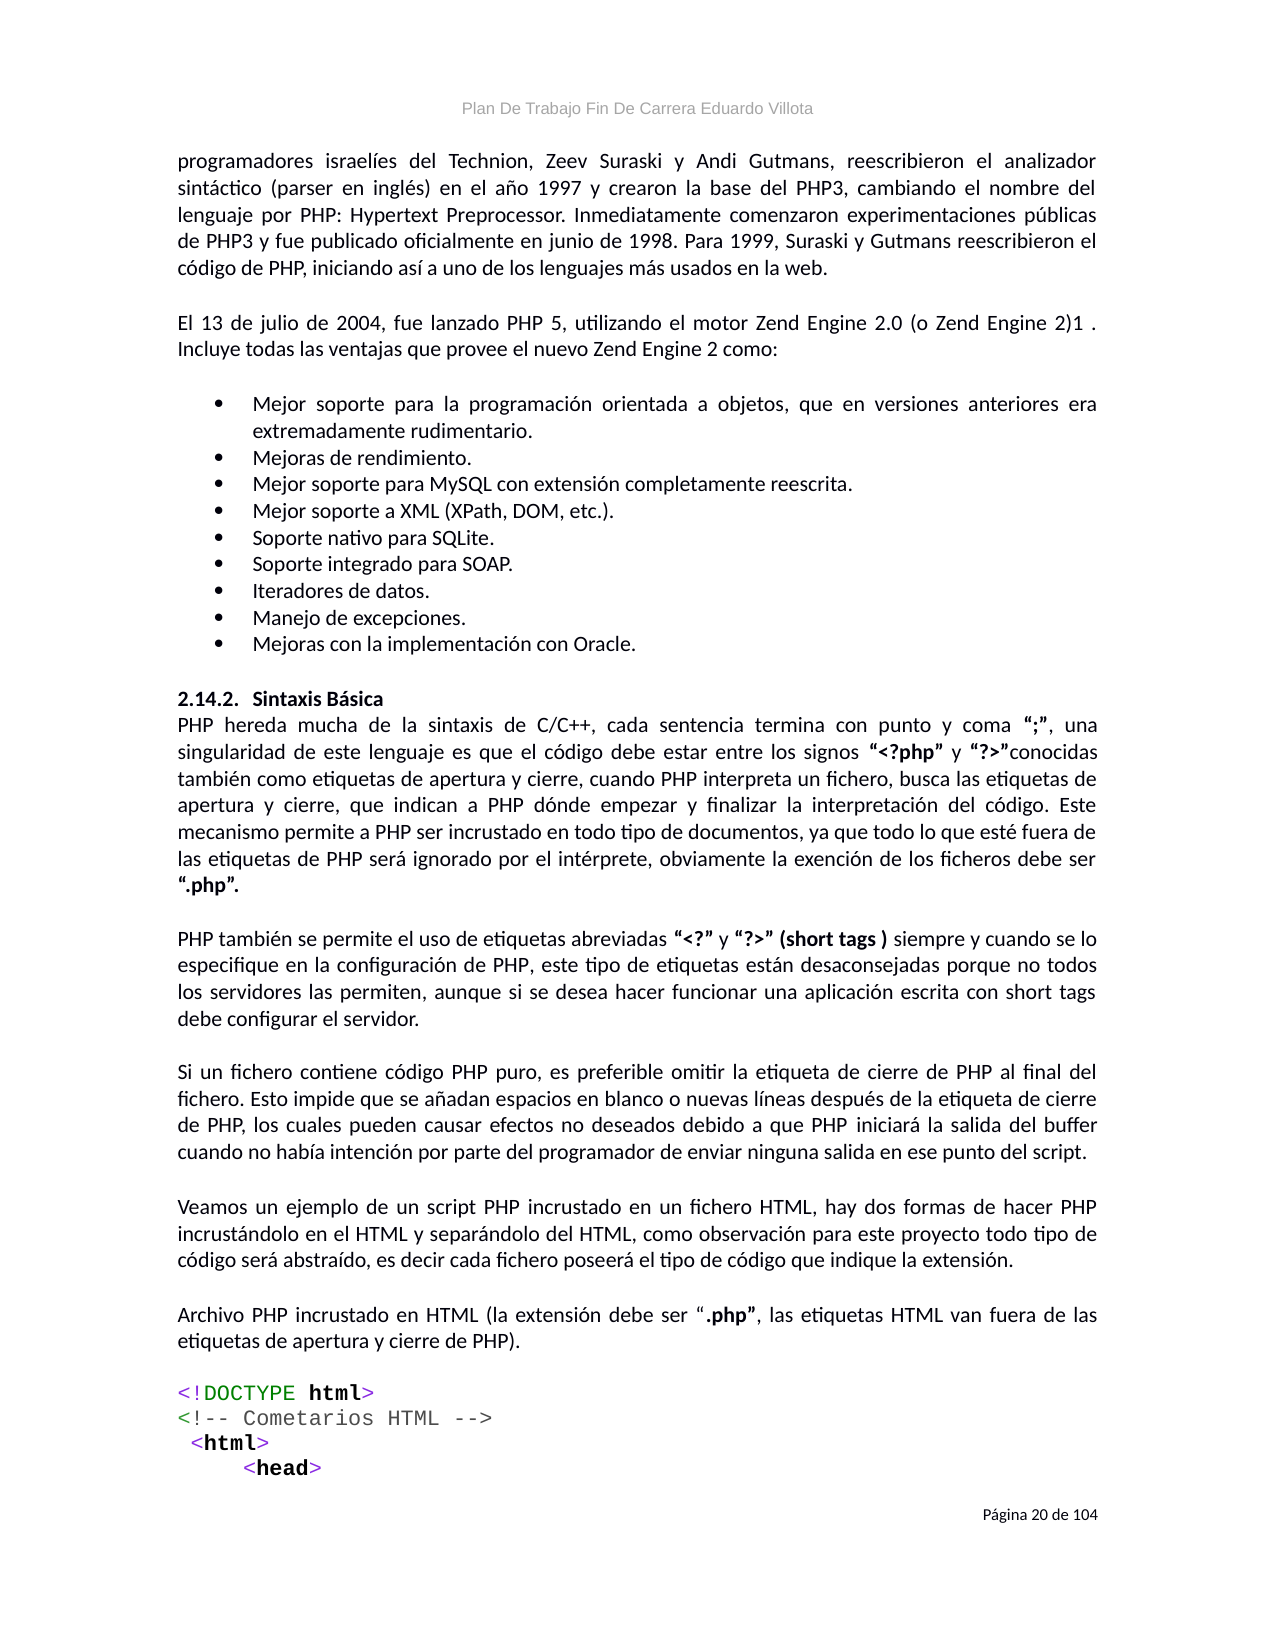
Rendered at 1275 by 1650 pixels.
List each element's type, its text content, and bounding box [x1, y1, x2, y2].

text <!-- Cometarios HTML --> [177, 1407, 1098, 1432]
list Mejoras con la implementación con Oracle. [215, 630, 1098, 657]
text Veamos un ejemplo de un script PHP incrustado en un fichero HTML, hay dos formas de hacer PHP incrustándolo en el HTML y separándolo del HTML, como observación para este proyecto todo tipo de código será abstraído, es decir cada fichero poseerá el tipo de código que indique la extensión. [177, 1193, 1098, 1273]
text programadores israelíes del Technion, Zeev Suraski y Andi Gutmans, reescribieron el analizador sintáctico (parser en inglés) en el año 1997 y crearon la base del PHP3, cambiando el nombre del lenguaje por PHP: Hypertext Preprocessor. Inmediatamente comenzaron experimentaciones públicas de PHP3 y fue publicado oficialmente en junio de 1998. Para 1999, Suraski y Gutmans reescribieron el código de PHP, iniciando así a uno de los lenguajes más usados en la web. [177, 148, 1098, 281]
text El 13 de julio de 2004, fue lanzado PHP 5, utilizando el motor Zend Engine 2.0 (o Zend Engine 2)1 . Incluye todas las ventajas que provee el nuevo Zend Engine 2 como: [177, 309, 1098, 362]
text Si un fichero contiene código PHP puro, es preferible omitir la etiqueta de cierre de PHP al final del fichero. Esto impide que se añadan espacios en blanco o nuevas líneas después de la etiqueta de cierre de PHP, los cuales pueden causar efectos no deseados debido a que PHP iniciará la salida del buffer cuando no había intención por parte del programador de enviar ninguna salida en ese punto del script. [177, 1058, 1098, 1165]
list Soporte integrado para SOAP. [215, 550, 1098, 577]
list Mejor soporte a XML (XPath, DOM, etc.). [215, 497, 1098, 524]
list Mejor soporte para la programación orientada a objetos, que en versiones anteriores era extremadamente rudimentario. [215, 390, 1098, 444]
list Iteradores de datos. [215, 577, 1098, 604]
text 2.14.2. Sintaxis Básica [177, 685, 1098, 712]
text PHP hereda mucha de la sintaxis de C/C++, cada sentencia termina con punto y coma “;”, una singularidad de este lenguaje es que el código debe estar entre los signos “<?php” y “?>”conocidas también como etiquetas de apertura y cierre, cuando PHP interpreta un fichero, busca las etiquetas de apertura y cierre, que indican a PHP dónde empezar y finalizar la interpretación del código. Este mecanismo permite a PHP ser incrustado en todo tipo de documentos, ya que todo lo que esté fuera de las etiquetas de PHP será ignorado por el intérprete, obviamente la exención de los ficheros debe ser “.php”. [177, 712, 1098, 898]
list Soporte nativo para SQLite. [215, 524, 1098, 550]
list Mejor soporte para MySQL con extensión completamente reescrita. [215, 470, 1098, 497]
text <html> [177, 1432, 1098, 1457]
list Mejoras de rendimiento. [215, 444, 1098, 470]
text Archivo PHP incrustado en HTML (la extensión debe ser “.php”, las etiquetas HTML van fuera de las etiquetas de apertura y cierre de PHP). [177, 1301, 1098, 1354]
text PHP también se permite el uso de etiquetas abreviadas “<?” y “?>” (short tags ) siempre y cuando se lo especifique en la configuración de PHP, este tipo de etiquetas están desaconsejadas porque no todos los servidores las permiten, aunque si se desea hacer funcionar una aplicación escrita con short tags debe configurar el servidor. [177, 925, 1098, 1032]
text <!DOCTYPE html> [177, 1382, 1098, 1407]
text <head> [177, 1457, 1098, 1482]
list Manejo de excepciones. [215, 604, 1098, 630]
